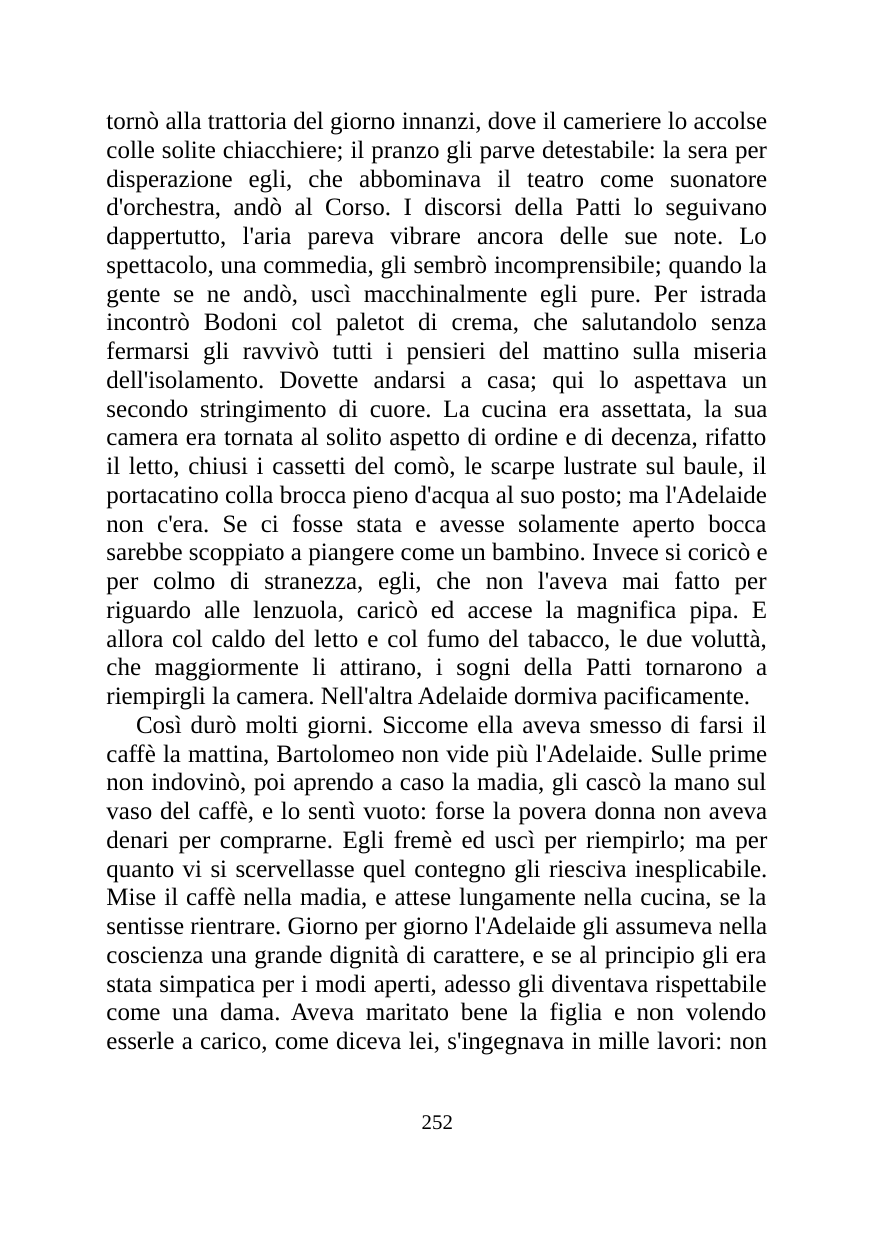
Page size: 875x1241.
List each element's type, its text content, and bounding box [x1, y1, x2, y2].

text tornò alla trattoria del giorno innanzi, dove il cameriere lo accolse colle solite chiacchiere; il pranzo gli parve detestabile: la sera per disperazione egli, che abbominava il teatro come suonatore d'orchestra, andò al Corso. I discorsi della Patti lo seguivano dappertutto, l'aria pareva vibrare ancora delle sue note. Lo spettacolo, una commedia, gli sembrò incomprensibile; quando la gente se ne andò, uscì macchinalmente egli pure. Per istrada incontrò Bodoni col paletot di crema, che salutandolo senza fermarsi gli ravvivò tutti i pensieri del mattino sulla miseria dell'isolamento. Dovette andarsi a casa; qui lo aspettava un secondo stringimento di cuore. La cucina era assettata, la sua camera era tornata al solito aspetto di ordine e di decenza, rifatto il letto, chiusi i cassetti del comò, le scarpe lustrate sul baule, il portacatino colla brocca pieno d'acqua al suo posto; ma l'Adelaide non c'era. Se ci fosse stata e avesse solamente aperto bocca sarebbe scoppiato a piangere come un bambino. Invece si coricò e per colmo di stranezza, egli, che non l'aveva mai fatto per riguardo alle lenzuola, caricò ed accese la magnifica pipa. E allora col caldo del letto e col fumo del tabacco, le due voluttà, che maggiormente li attirano, i sogni della Patti tornarono a riempirgli la camera. Nell'altra Adelaide dormiva pacificamente. [106, 106, 768, 710]
text Così durò molti giorni. Siccome ella aveva smesso di farsi il caffè la mattina, Bartolomeo non vide più l'Adelaide. Sulle prime non indovinò, poi aprendo a caso la madia, gli cascò la mano sul vaso del caffè, e lo sentì vuoto: forse la povera donna non aveva denari per comprarne. Egli fremè ed uscì per riempirlo; ma per quanto vi si scervellasse quel contegno gli riesciva inesplicabile. Mise il caffè nella madia, e attese lungamente nella cucina, se la sentisse rientrare. Giorno per giorno l'Adelaide gli assumeva nella coscienza una grande dignità di carattere, e se al principio gli era stata simpatica per i modi aperti, adesso gli diventava rispettabile come una dama. Aveva maritato bene la figlia e non volendo esserle a carico, come diceva lei, s'ingegnava in mille lavori: non [106, 710, 768, 1055]
